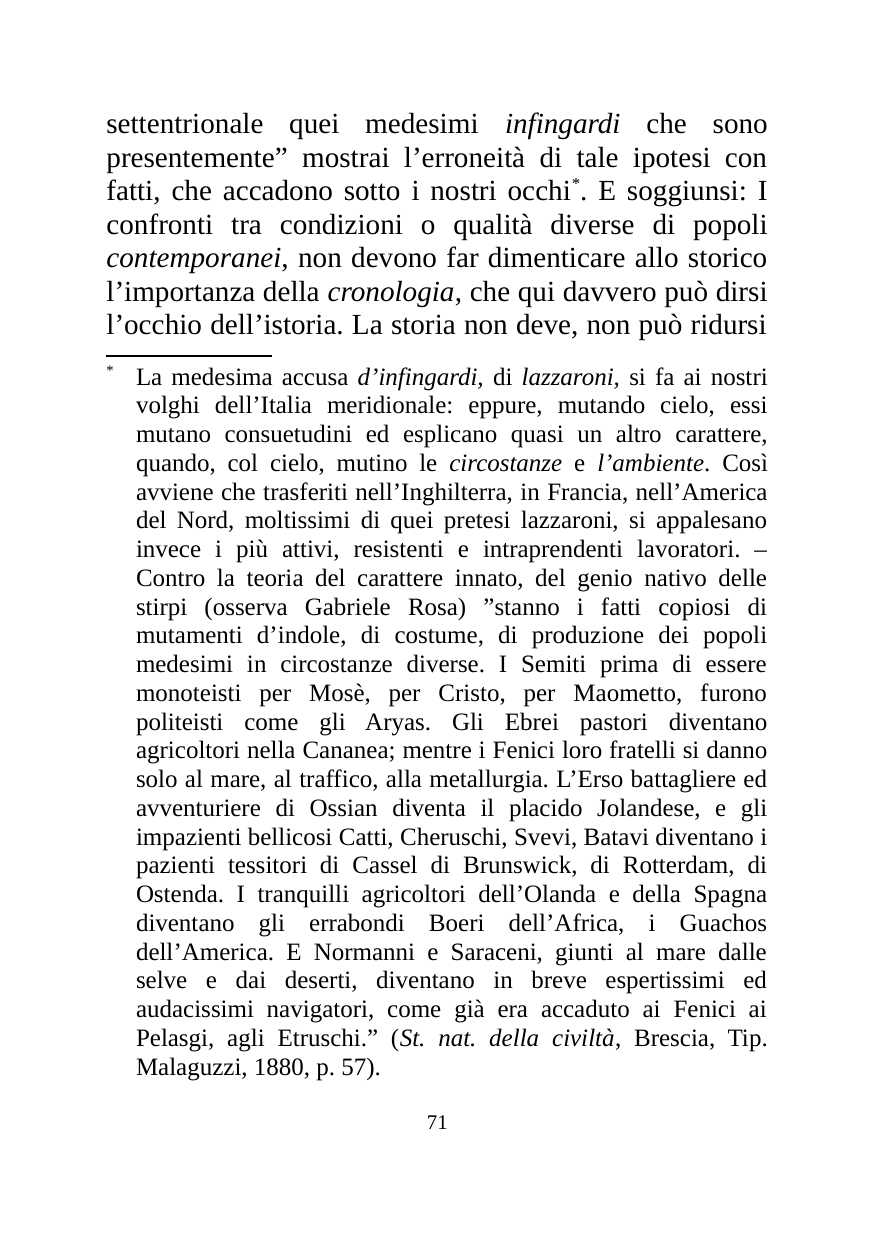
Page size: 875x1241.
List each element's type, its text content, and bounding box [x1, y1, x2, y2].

text settentrionale quei medesimi infingardi che sono presentemente” mostrai l’erroneità di tale ipotesi con fatti, che accadono sotto i nostri occhi. E soggiunsi: I confronti tra condizioni o qualità diverse di popoli contemporanei, non devono far dimenticare allo storico l’importanza della cronologia, che qui davvero può dirsi l’occhio dell’istoria. La storia non deve, non può ridursi [106, 106, 768, 341]
text La medesima accusa d’infingardi, di lazzaroni, si fa ai nostri volghi dell’Italia meridionale: eppure, mutando cielo, essi mutano consuetudini ed esplicano quasi un altro carattere, quando, col cielo, mutino le circostanze e l’ambiente. Così avviene che trasferiti nell’Inghilterra, in Francia, nell’America del Nord, moltissimi di quei pretesi lazzaroni, si appalesano invece i più attivi, resistenti e intraprendenti lavoratori. – Contro la teoria del carattere innato, del genio nativo delle stirpi (osserva Gabriele Rosa) ”stanno i fatti copiosi di mutamenti d’indole, di costume, di produzione dei popoli medesimi in circostanze diverse. I Semiti prima di essere monoteisti per Mosè, per Cristo, per Maometto, furono politeisti come gli Aryas. Gli Ebrei pastori diventano agricoltori nella Cananea; mentre i Fenici loro fratelli si danno solo al mare, al traffico, alla metallurgia. L’Erso battagliere ed avventuriere di Ossian diventa il placido Jolandese, e gli impazienti bellicosi Catti, Cheruschi, Svevi, Batavi diventano i pazienti tessitori di Cassel di Brunswick, di Rotterdam, di Ostenda. I tranquilli agricoltori dell’Olanda e della Spagna diventano gli errabondi Boeri dell’Africa, i Guachos dell’America. E Normanni e Saraceni, giunti al mare dalle selve e dai deserti, diventano in breve espertissimi ed audacissimi navigatori, come già era accaduto ai Fenici ai Pelasgi, agli Etruschi.” (St. nat. della civiltà, Brescia, Tip. Malaguzzi, 1880, p. 57). [106, 362, 768, 1080]
